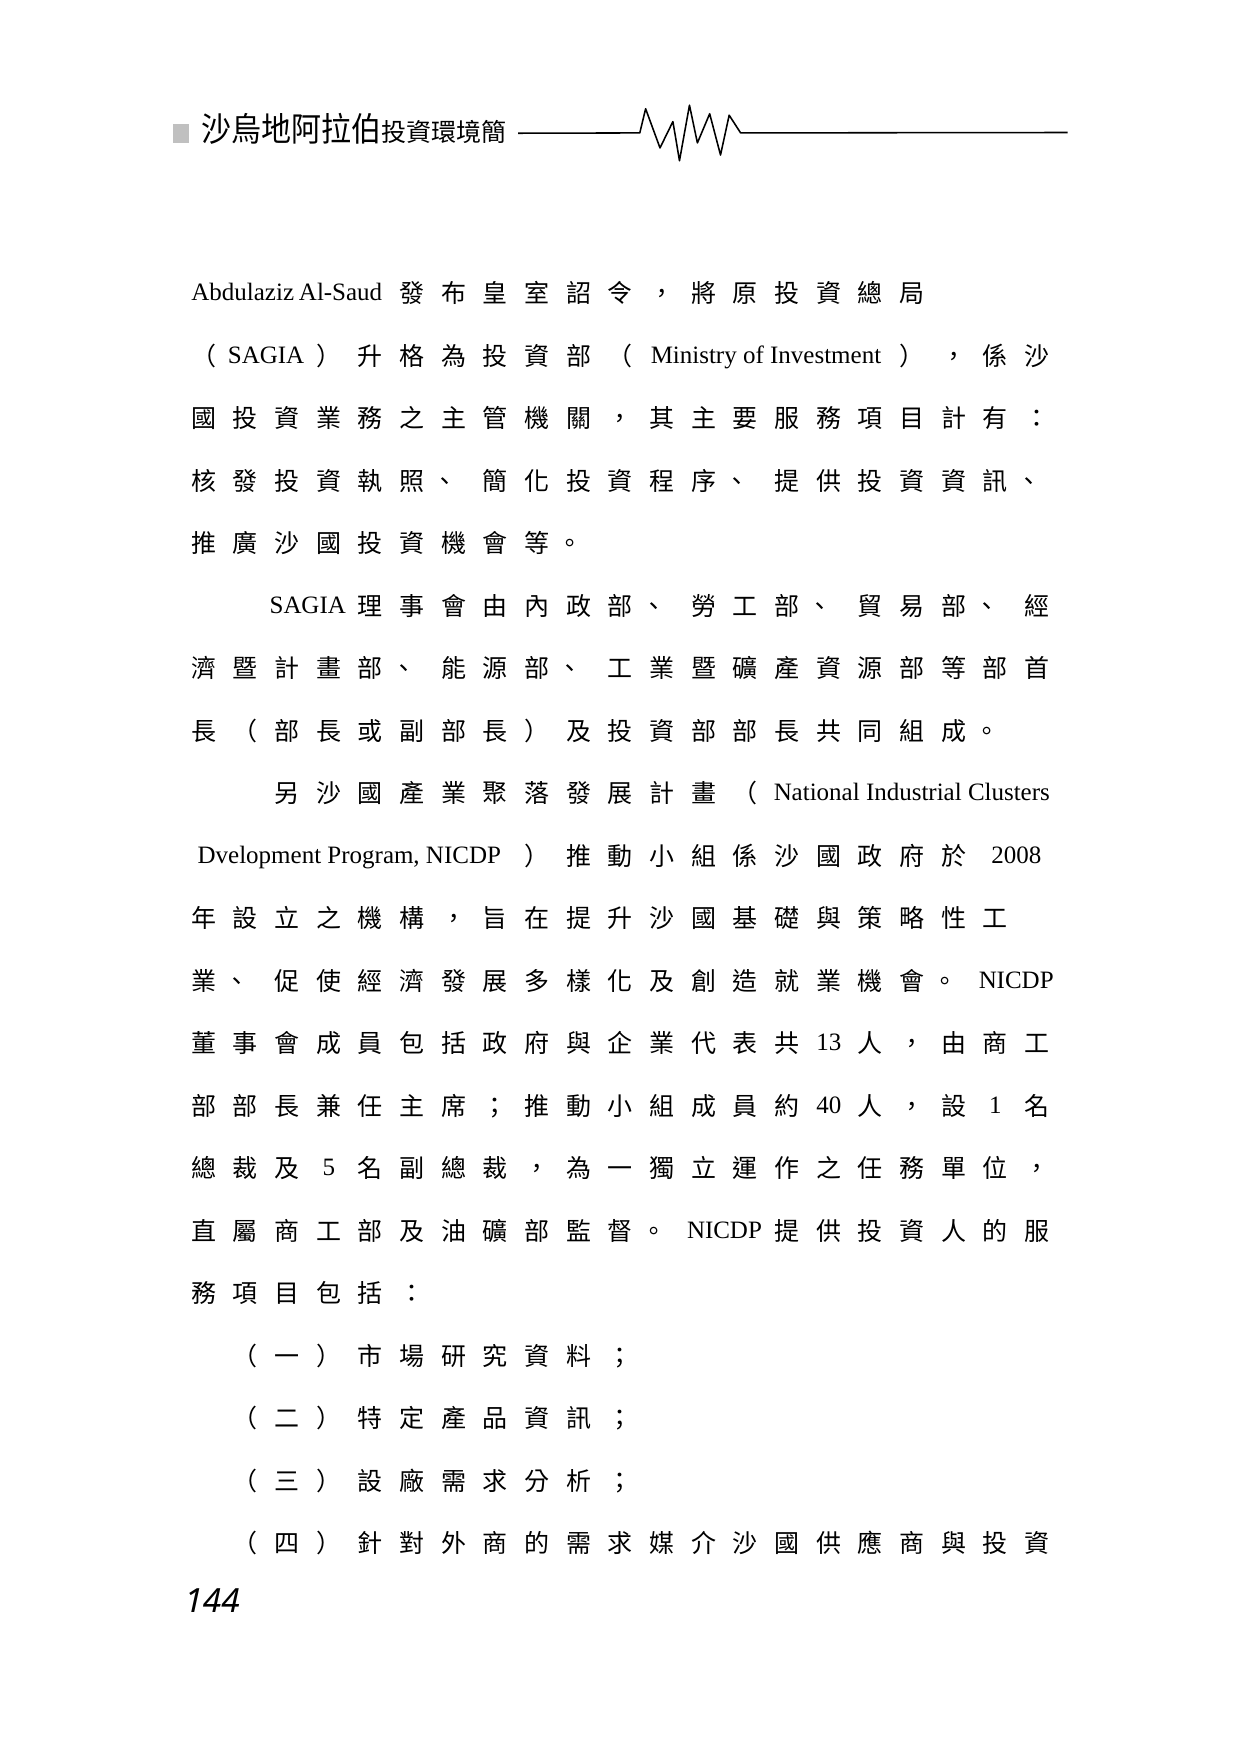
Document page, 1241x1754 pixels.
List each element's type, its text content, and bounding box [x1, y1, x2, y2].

text （四）針對外商的需求媒介沙國供應商與投資 [207, 1500, 1058, 1563]
text SAGIA理事會由內政部、勞工部、貿易部、經濟暨計畫部、能源部、工業暨礦產資源部等部首長（部長或副部長）及投資部部長共同組成。 [183, 563, 1058, 750]
text （二）特定產品資訊； [207, 1375, 1058, 1438]
text （一）市場研究資料； [207, 1313, 1058, 1375]
text 另沙國產業聚落發展計畫（National Industrial Clusters Dvelopment Program, NICDP）推動小組係沙國政府於2008年設立之機構，旨在提升沙國基礎與策略性工業、促使經濟發展多樣化及創造就業機會。NICDP董事會成員包括政府與企業代表共13人，由商工部部長兼任主席；推動小組成員約40人，設1名總裁及5名副總裁，為一獨立運作之任務單位，直屬商工部及油礦部監督。NICDP提供投資人的服務項目包括： [183, 750, 1058, 1313]
text （三）設廠需求分析； [207, 1438, 1058, 1500]
text Abdulaziz Al-Saud發布皇室詔令，將原投資總局（SAGIA）升格為投資部（Ministry of Investment），係沙國投資業務之主管機關，其主要服務項目計有：核發投資執照、簡化投資程序、提供投資資訊、推廣沙國投資機會等。 [183, 250, 1058, 563]
